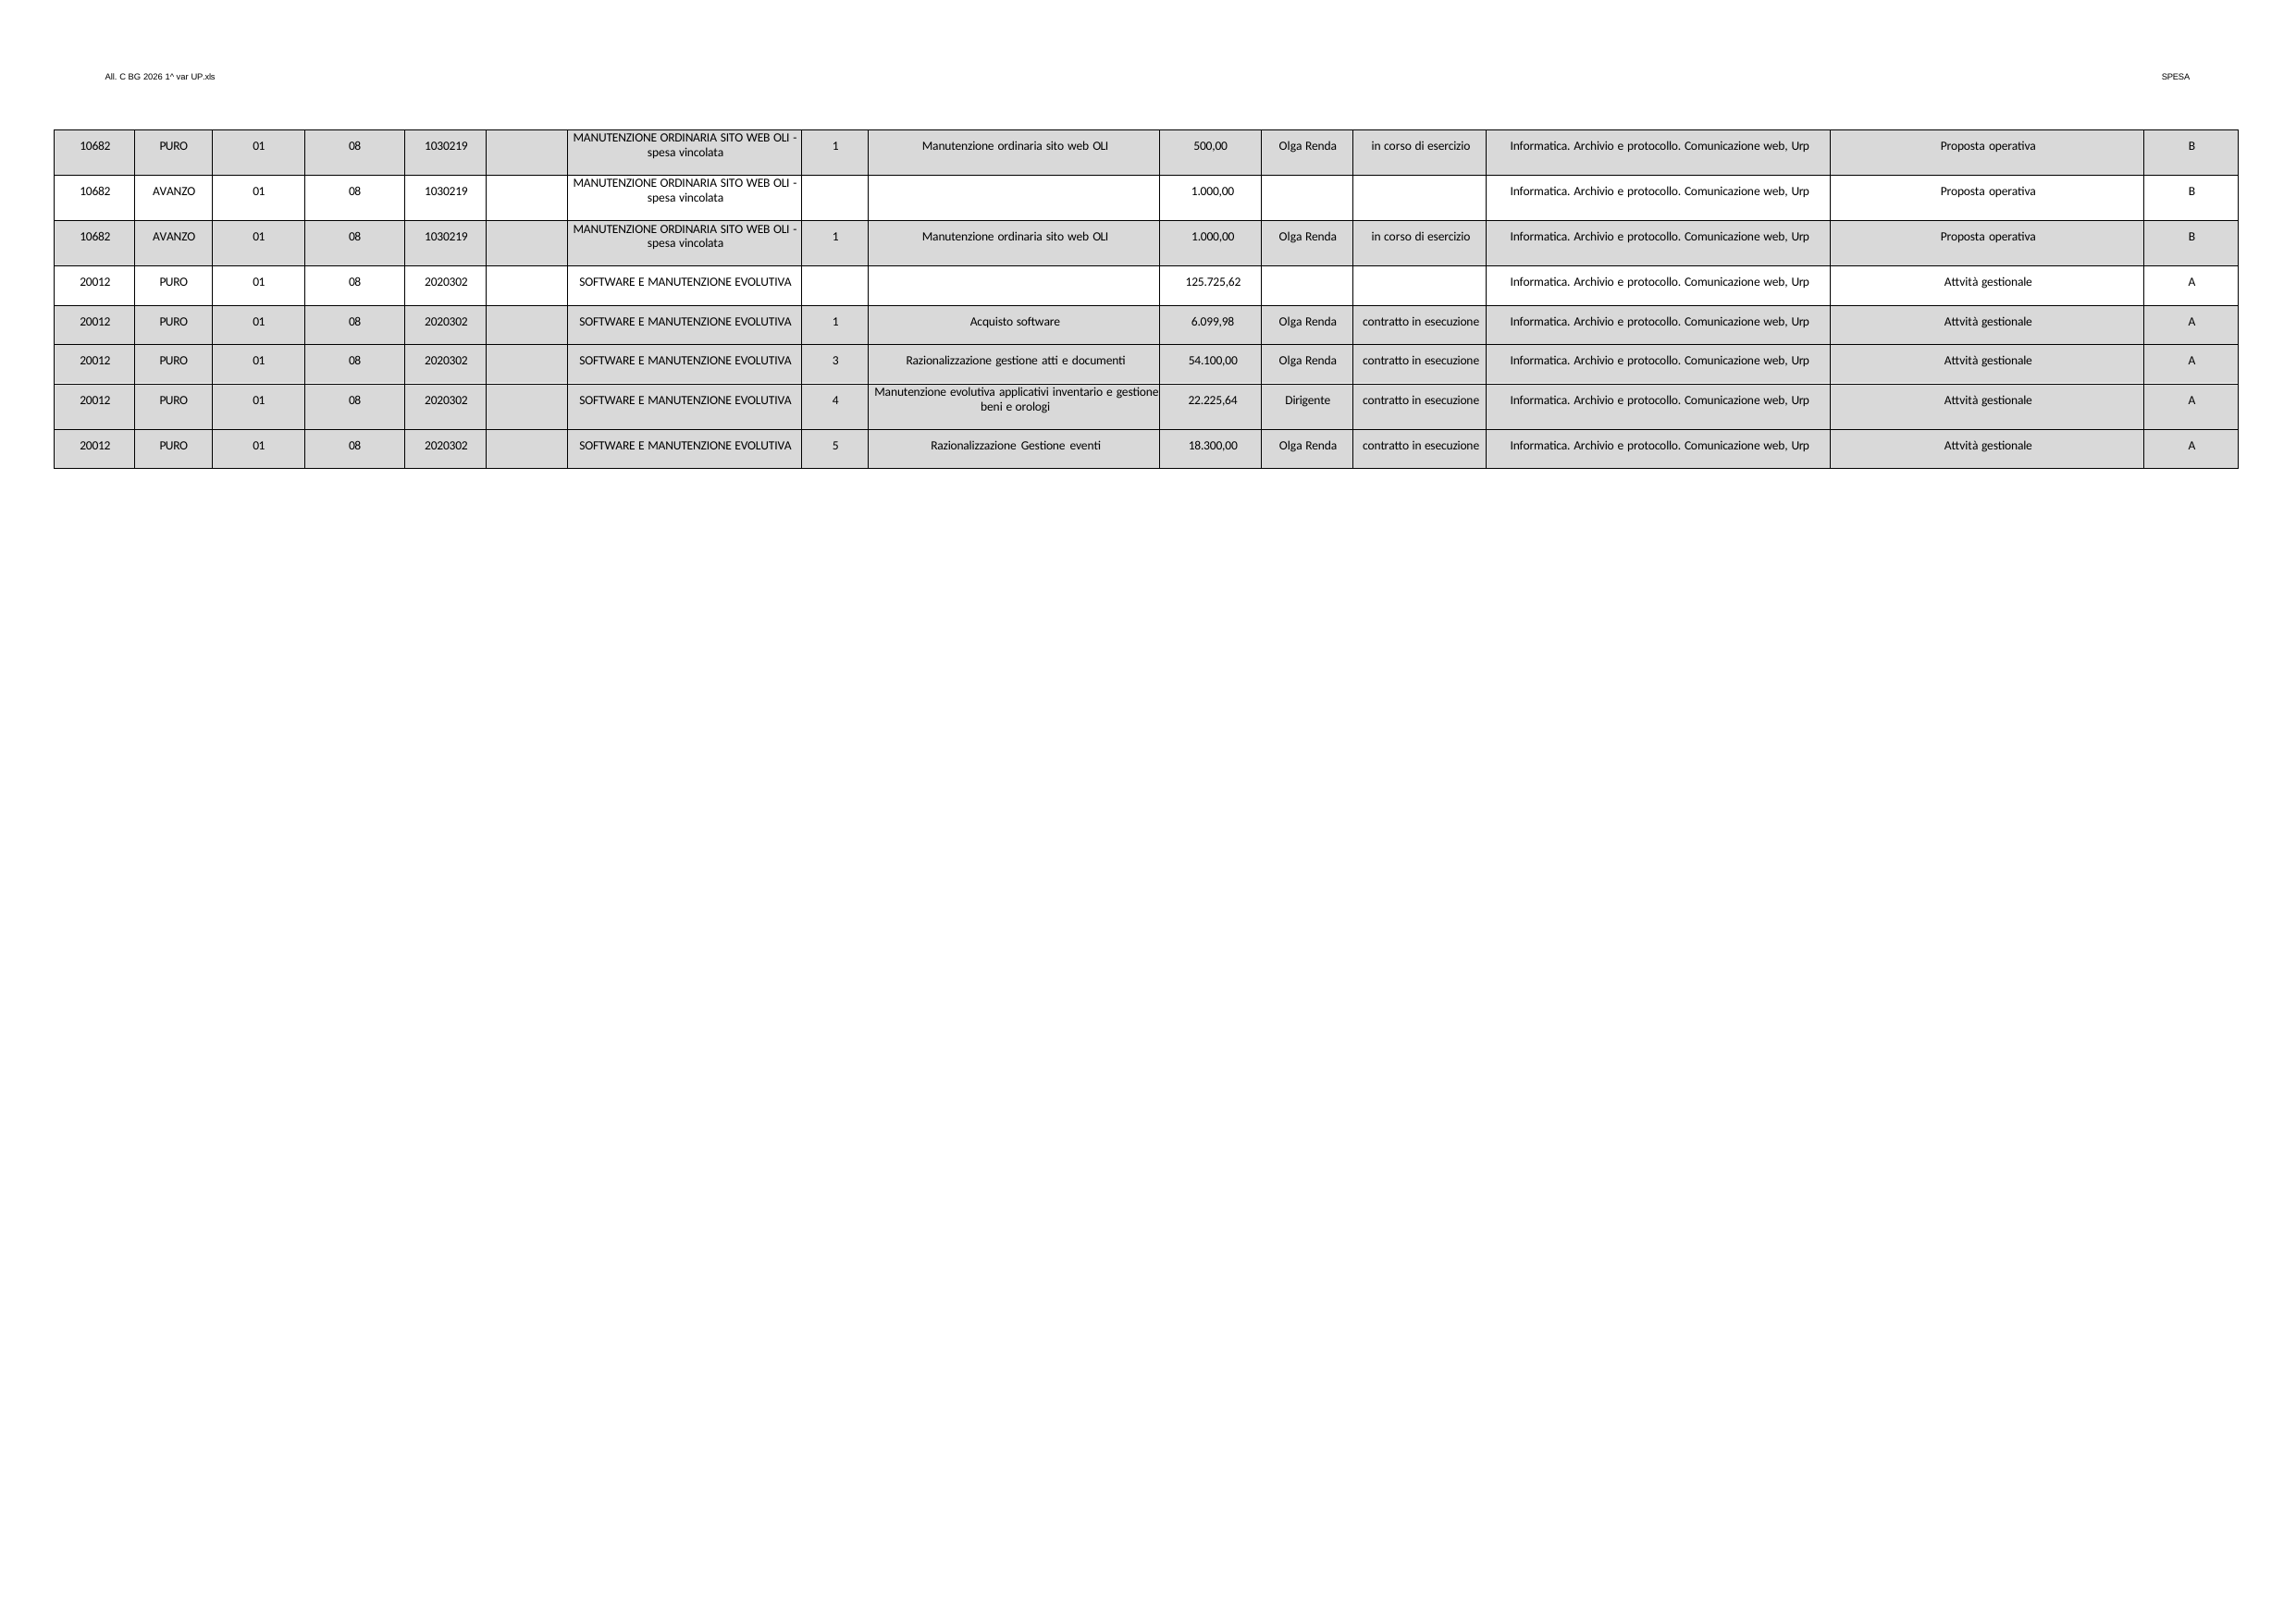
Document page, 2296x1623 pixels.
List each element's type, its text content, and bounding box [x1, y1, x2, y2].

table_cell A [2144, 430, 2238, 468]
table_cell PURO [135, 266, 212, 304]
table_cell [487, 430, 567, 468]
table_cell A [2144, 385, 2238, 429]
table_cell PURO [135, 385, 212, 429]
table_cell Manutenzione ordinaria sito web OLI [869, 130, 1159, 175]
table_cell 01 [213, 221, 304, 265]
table_cell Informatica. Archivio e protocollo. Comunicazione web, Urp [1487, 221, 1830, 265]
table_cell SOFTWARE E MANUTENZIONE EVOLUTIVA [568, 266, 801, 304]
table_cell 4 [802, 385, 868, 429]
table_cell 1.000,00 [1160, 176, 1261, 220]
table_cell 18.300,00 [1160, 430, 1261, 468]
table_cell Olga Renda [1262, 306, 1352, 344]
table_cell [802, 266, 868, 304]
table_cell 20012 [55, 306, 134, 344]
table_cell 08 [305, 266, 404, 304]
table_cell [802, 176, 868, 220]
table_cell Manutenzione evolutiva applicativi inventario e gestione beni e orologi [869, 385, 1159, 429]
table_cell 10682 [55, 221, 134, 265]
table_cell SOFTWARE E MANUTENZIONE EVOLUTIVA [568, 385, 801, 429]
table_cell 2020302 [405, 385, 486, 429]
table_cell PURO [135, 345, 212, 383]
table_cell in corso di esercizio [1353, 221, 1486, 265]
table_cell Proposta operativa [1831, 130, 2143, 175]
table_cell 1 [802, 221, 868, 265]
table_cell MANUTENZIONE ORDINARIA SITO WEB OLI - spesa vincolata [568, 221, 801, 265]
table_cell 1030219 [405, 221, 486, 265]
table_cell A [2144, 266, 2238, 304]
table_cell 08 [305, 176, 404, 220]
table_cell [487, 345, 567, 383]
table_cell Razionalizzazione gestione atti e documenti [869, 345, 1159, 383]
table_cell 2020302 [405, 430, 486, 468]
table_cell Informatica. Archivio e protocollo. Comunicazione web, Urp [1487, 430, 1830, 468]
table_cell 08 [305, 345, 404, 383]
table_cell Manutenzione ordinaria sito web OLI [869, 221, 1159, 265]
table_cell 6.099,98 [1160, 306, 1261, 344]
table_cell 01 [213, 306, 304, 344]
table_cell 20012 [55, 266, 134, 304]
table_cell 20012 [55, 430, 134, 468]
table_cell 3 [802, 345, 868, 383]
table_cell 54.100,00 [1160, 345, 1261, 383]
table_cell [487, 176, 567, 220]
table_cell 01 [213, 176, 304, 220]
table_cell 01 [213, 345, 304, 383]
table_cell 1 [802, 130, 868, 175]
table_cell Informatica. Archivio e protocollo. Comunicazione web, Urp [1487, 385, 1830, 429]
table_cell [1353, 176, 1486, 220]
table_cell in corso di esercizio [1353, 130, 1486, 175]
table_cell 1030219 [405, 130, 486, 175]
table_cell 20012 [55, 385, 134, 429]
table_cell Dirigente [1262, 385, 1352, 429]
table_cell 01 [213, 130, 304, 175]
table_cell 01 [213, 430, 304, 468]
table_cell [869, 176, 1159, 220]
table_cell 01 [213, 385, 304, 429]
table_cell B [2144, 176, 2238, 220]
table_cell contratto in esecuzione [1353, 385, 1486, 429]
table_cell Attvità gestionale [1831, 430, 2143, 468]
table_cell PURO [135, 306, 212, 344]
table_cell MANUTENZIONE ORDINARIA SITO WEB OLI - spesa vincolata [568, 176, 801, 220]
table_cell SOFTWARE E MANUTENZIONE EVOLUTIVA [568, 430, 801, 468]
table_cell 1 [802, 306, 868, 344]
table_cell 5 [802, 430, 868, 468]
table_cell 10682 [55, 130, 134, 175]
table_cell Informatica. Archivio e protocollo. Comunicazione web, Urp [1487, 345, 1830, 383]
table_cell 01 [213, 266, 304, 304]
table_cell Proposta operativa [1831, 221, 2143, 265]
table_cell [1262, 266, 1352, 304]
table_cell Attvità gestionale [1831, 266, 2143, 304]
table_cell [1262, 176, 1352, 220]
table_cell Informatica. Archivio e protocollo. Comunicazione web, Urp [1487, 266, 1830, 304]
table_cell contratto in esecuzione [1353, 306, 1486, 344]
table_cell SOFTWARE E MANUTENZIONE EVOLUTIVA [568, 345, 801, 383]
table_cell SOFTWARE E MANUTENZIONE EVOLUTIVA [568, 306, 801, 344]
table_cell [487, 221, 567, 265]
table_cell B [2144, 221, 2238, 265]
table_cell A [2144, 345, 2238, 383]
table_cell 1030219 [405, 176, 486, 220]
table_cell 10682 [55, 176, 134, 220]
table_cell Razionalizzazione Gestione eventi [869, 430, 1159, 468]
table_cell contratto in esecuzione [1353, 345, 1486, 383]
table_cell Informatica. Archivio e protocollo. Comunicazione web, Urp [1487, 130, 1830, 175]
table_cell 08 [305, 306, 404, 344]
table_cell [1353, 266, 1486, 304]
table_cell Olga Renda [1262, 345, 1352, 383]
table_cell contratto in esecuzione [1353, 430, 1486, 468]
table_cell [487, 306, 567, 344]
table_cell Informatica. Archivio e protocollo. Comunicazione web, Urp [1487, 306, 1830, 344]
table_cell 20012 [55, 345, 134, 383]
table_cell Informatica. Archivio e protocollo. Comunicazione web, Urp [1487, 176, 1830, 220]
table_cell A [2144, 306, 2238, 344]
table_cell 08 [305, 130, 404, 175]
table_cell [869, 266, 1159, 304]
table_cell Attvità gestionale [1831, 306, 2143, 344]
table_cell [487, 385, 567, 429]
table_cell 22.225,64 [1160, 385, 1261, 429]
table_cell AVANZO [135, 221, 212, 265]
table_cell Proposta operativa [1831, 176, 2143, 220]
table_cell AVANZO [135, 176, 212, 220]
table_cell Attvità gestionale [1831, 345, 2143, 383]
table_cell 2020302 [405, 345, 486, 383]
table_cell Olga Renda [1262, 430, 1352, 468]
table_cell 08 [305, 385, 404, 429]
table_cell PURO [135, 130, 212, 175]
table_cell Attvità gestionale [1831, 385, 2143, 429]
table_cell 1.000,00 [1160, 221, 1261, 265]
table_cell 125.725,62 [1160, 266, 1261, 304]
table_cell [487, 130, 567, 175]
table_cell 2020302 [405, 266, 486, 304]
table_cell 500,00 [1160, 130, 1261, 175]
table_cell Olga Renda [1262, 130, 1352, 175]
table_cell MANUTENZIONE ORDINARIA SITO WEB OLI - spesa vincolata [568, 130, 801, 175]
table_cell 2020302 [405, 306, 486, 344]
table_cell Acquisto software [869, 306, 1159, 344]
table_cell PURO [135, 430, 212, 468]
table_cell B [2144, 130, 2238, 175]
table_cell 08 [305, 221, 404, 265]
table_cell Olga Renda [1262, 221, 1352, 265]
table_cell [487, 266, 567, 304]
table_cell 08 [305, 430, 404, 468]
